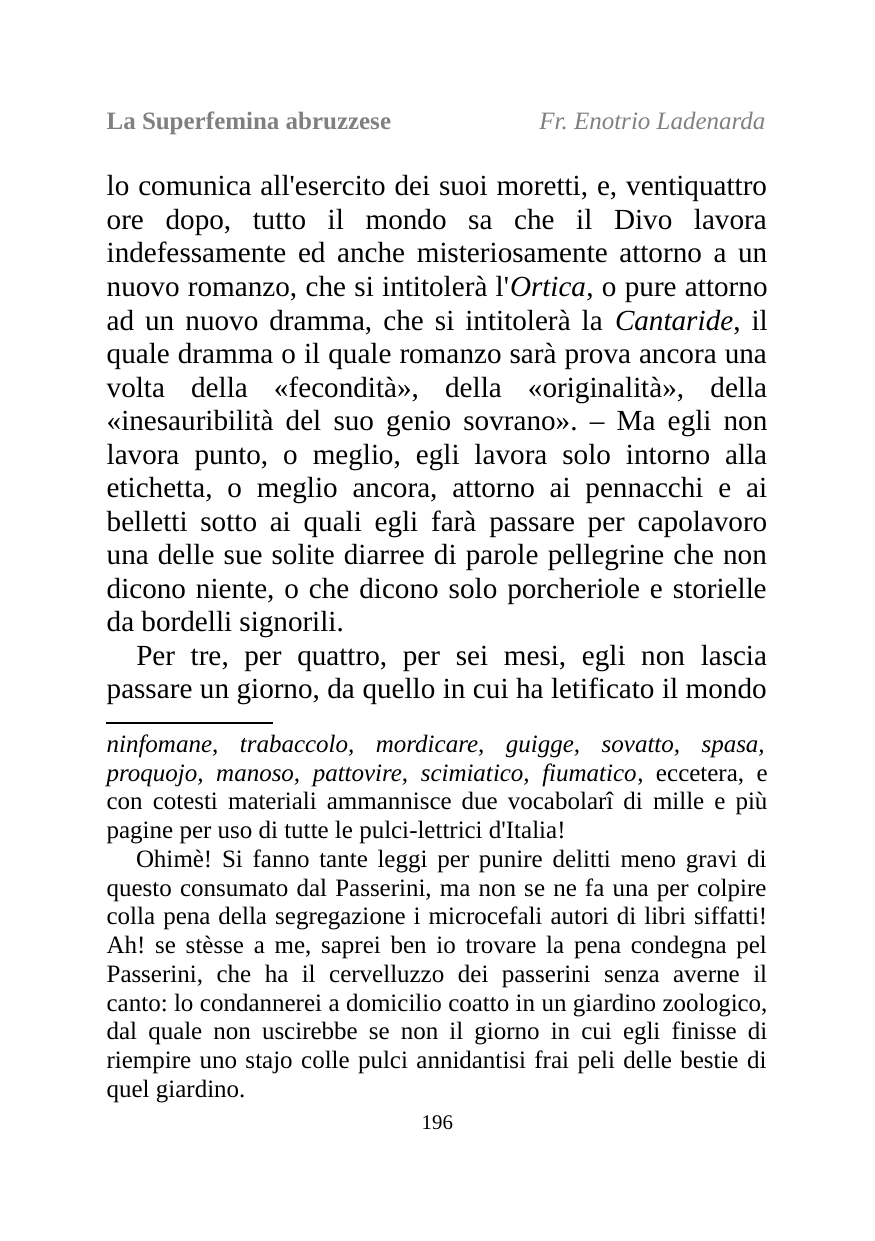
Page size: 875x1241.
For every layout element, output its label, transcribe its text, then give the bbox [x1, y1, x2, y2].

text Per tre, per quattro, per sei mesi, egli non lascia passare un giorno, da quello in cui ha letificato il mondo [106, 638, 768, 705]
text ninfomane, trabaccolo, mordicare, guigge, sovatto, spasa, proquojo, manoso, pattovire, scimiatico, fiumatico, eccetera, e con cotesti materiali ammannisce due vocabolarî di mille e più pagine per uso di tutte le pulci-lettrici d'Italia! [106, 729, 768, 844]
text lo comunica all'esercito dei suoi moretti, e, ventiquattro ore dopo, tutto il mondo sa che il Divo lavora indefessamente ed anche misteriosamente attorno a un nuovo romanzo, che si intitolerà l'Ortica, o pure attorno ad un nuovo dramma, che si intitolerà la Cantaride, il quale dramma o il quale romanzo sarà prova ancora una volta della «fecondità», della «originalità», della «inesauribilità del suo genio sovrano». – Ma egli non lavora punto, o meglio, egli lavora solo intorno alla etichetta, o meglio ancora, attorno ai pennacchi e ai belletti sotto ai quali egli farà passare per capolavoro una delle sue solite diarree di parole pellegrine che non dicono niente, o che dicono solo porcheriole e storielle da bordelli signorili. [106, 168, 768, 638]
text Ohimè! Si fanno tante leggi per punire delitti meno gravi di questo consumato dal Passerini, ma non se ne fa una per colpire colla pena della segregazione i microcefali autori di libri siffatti! Ah! se stèsse a me, saprei ben io trovare la pena condegna pel Passerini, che ha il cervelluzzo dei passerini senza averne il canto: lo condannerei a domicilio coatto in un giardino zoologico, dal quale non uscirebbe se non il giorno in cui egli finisse di riempire uno stajo colle pulci annidantisi frai peli delle bestie di quel giardino. [106, 844, 768, 1103]
